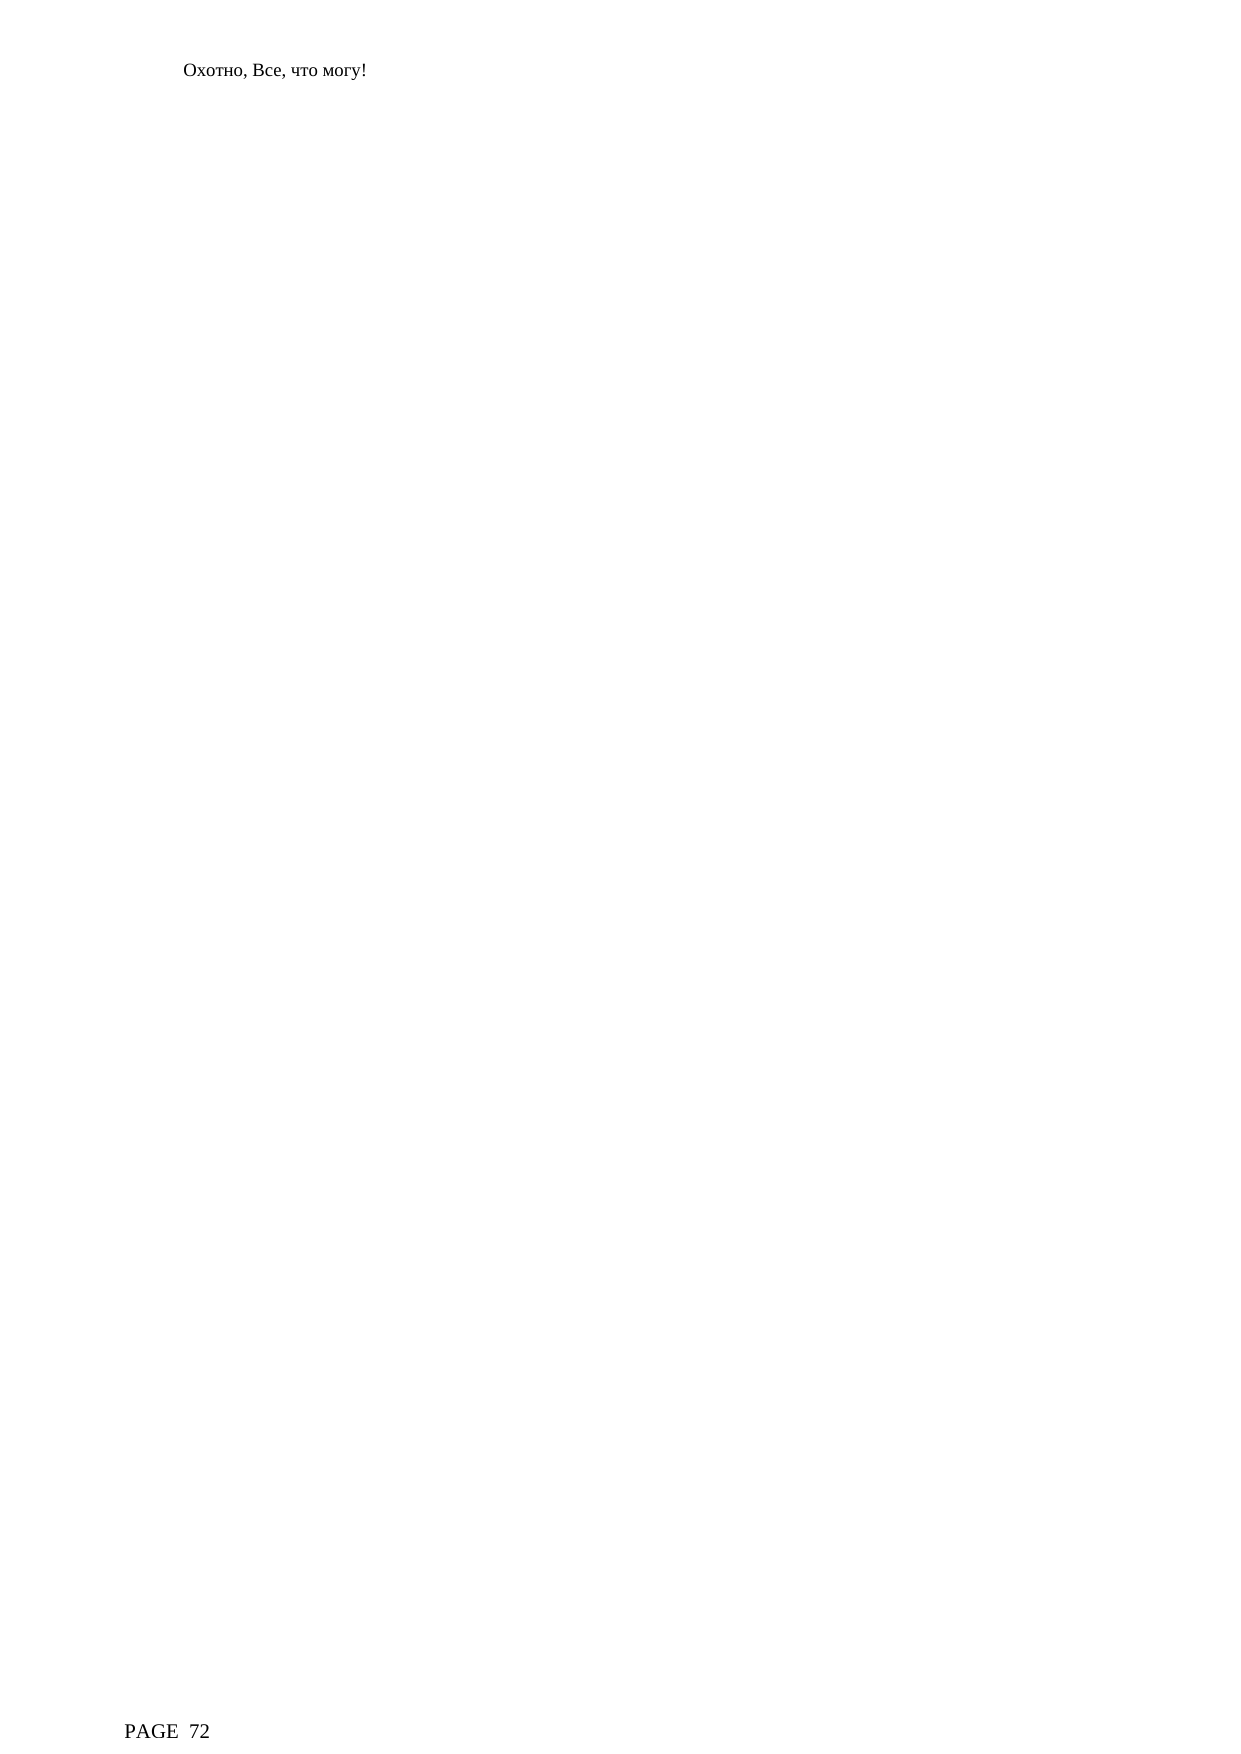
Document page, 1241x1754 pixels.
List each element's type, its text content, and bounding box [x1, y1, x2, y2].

text Охотно, Все, что могу! [124, 59, 615, 81]
